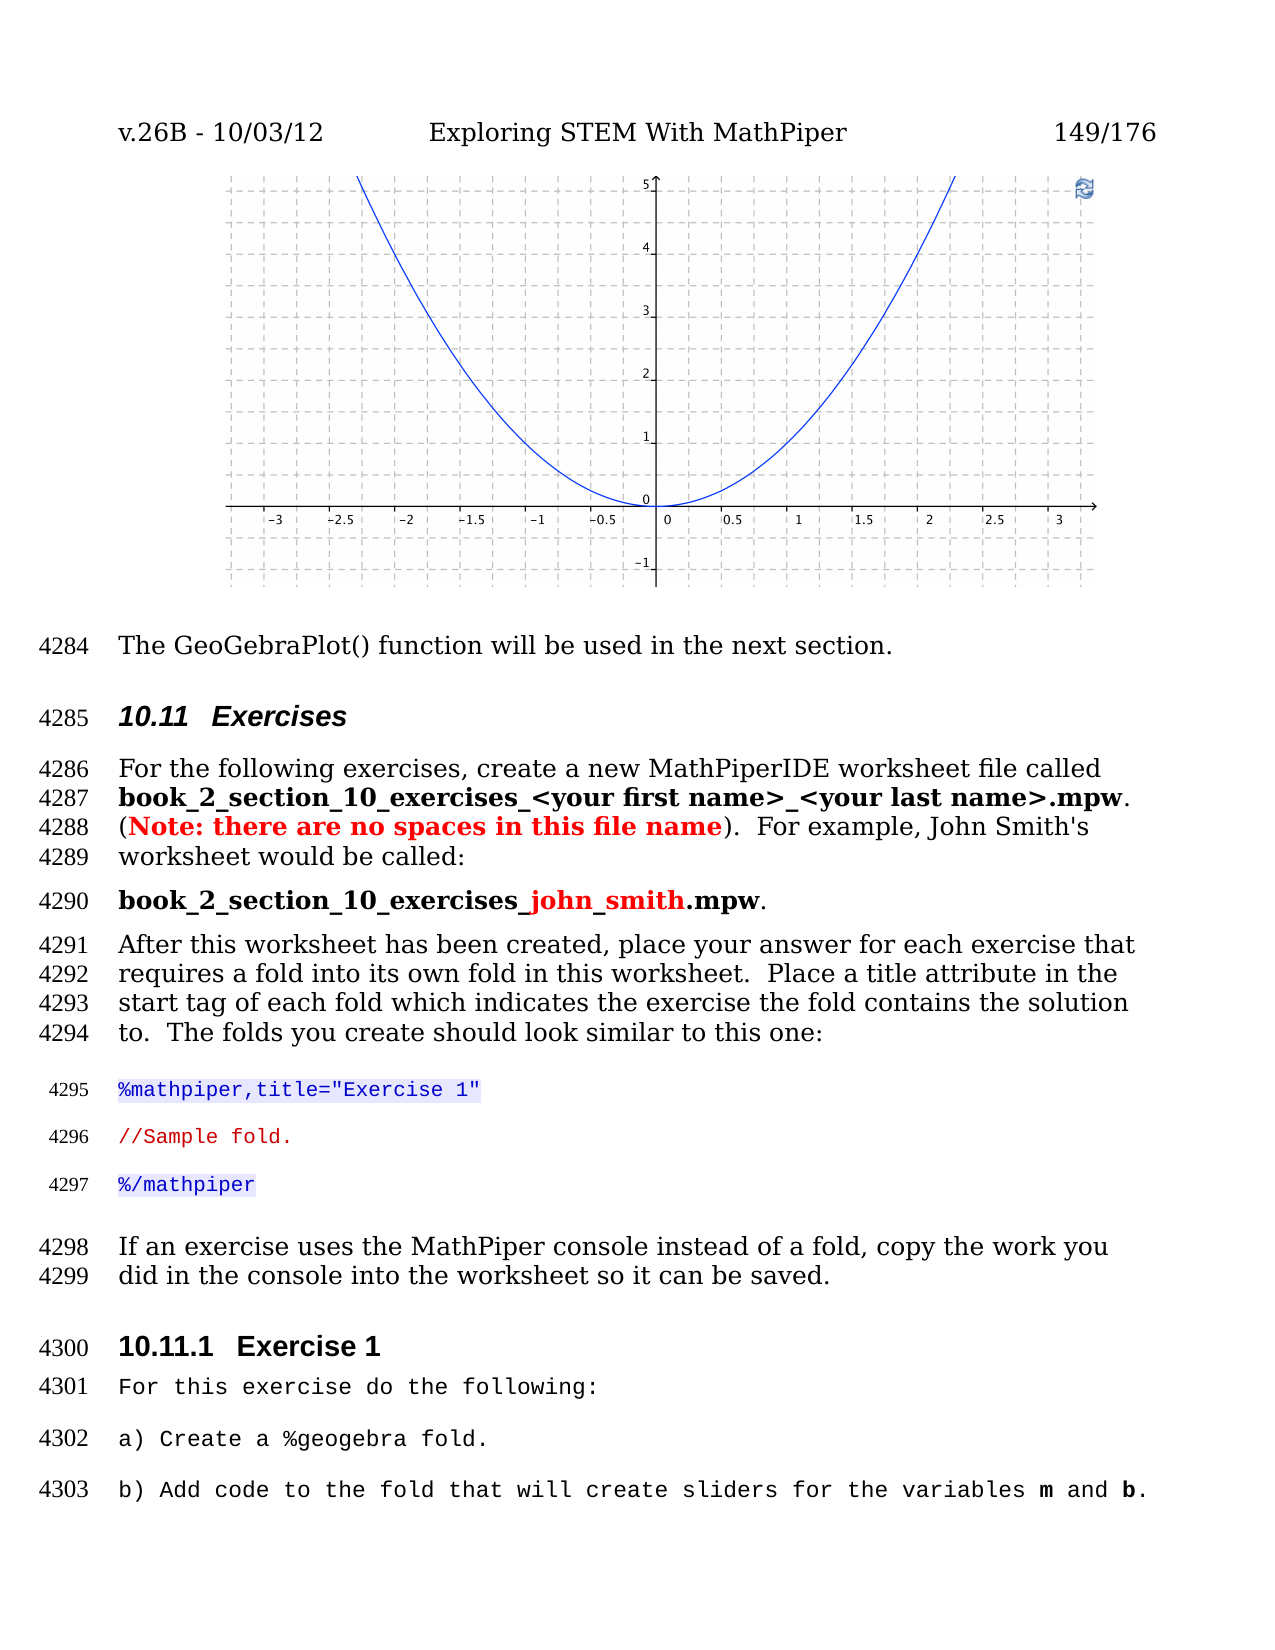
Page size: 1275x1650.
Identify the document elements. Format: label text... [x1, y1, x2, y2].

subtitle Exercise 1 [118, 1329, 1157, 1363]
text For the following exercises, create a new MathPiperIDE worksheet file called book_2_section_10_exercises_<your first name>_<your last name>.mpw. (Note: there are no spaces in this file name). For example, John Smith's worksheet would be called: [118, 754, 1157, 871]
subtitle Exercises [118, 699, 1157, 733]
text For this exercise do the following: [118, 1375, 1157, 1401]
text book_2_section_10_exercises_john_smith.mpw. [118, 886, 1157, 915]
text If an exercise uses the MathPiper console instead of a fold, copy the work you did in the console into the worksheet so it can be saved. [118, 1232, 1157, 1290]
text %mathpiper,title="Exercise 1" [118, 1079, 1157, 1103]
picture [225, 176, 1097, 587]
text a) Create a %geogebra fold. [118, 1427, 1157, 1453]
text b) Add code to the fold that will create sliders for the variables m and b. [118, 1479, 1157, 1505]
text The GeoGebraPlot() function will be used in the next section. [118, 631, 1157, 660]
text //Sample fold. [118, 1126, 1157, 1150]
text After this worksheet has been created, place your answer for each exercise that requires a fold into its own fold in this worksheet. Place a title attribute in the start tag of each fold which indicates the exercise the fold contains the solution to. The folds you create should look similar to this one: [118, 930, 1157, 1047]
text %/mathpiper [118, 1173, 1157, 1197]
